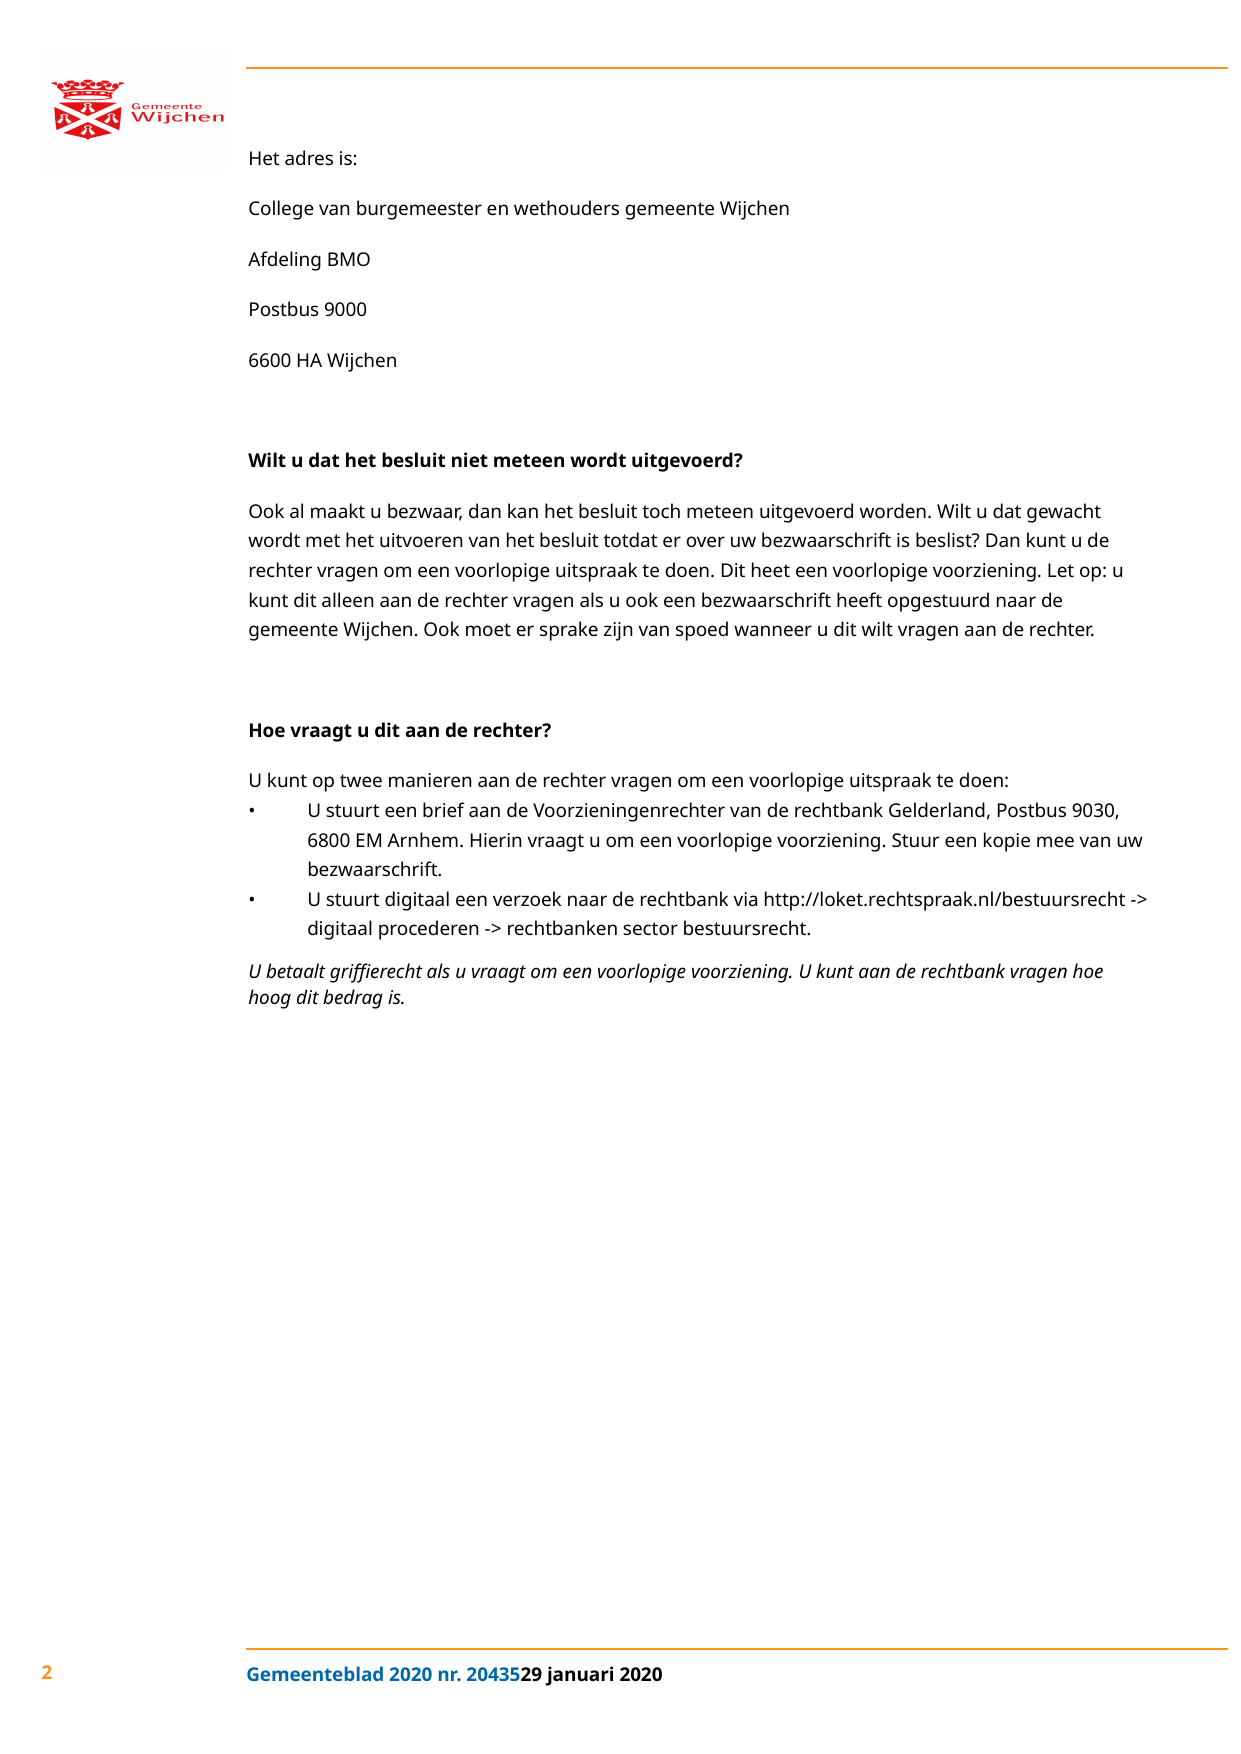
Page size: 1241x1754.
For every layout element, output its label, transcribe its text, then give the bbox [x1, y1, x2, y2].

text Ook al maakt u bezwaar, dan kan het besluit toch meteen uitgevoerd worden. Wilt u dat gewacht wordt met het uitvoeren van het besluit totdat er over uw bezwaarschrift is beslist? Dan kunt u de rechter vragen om een voorlopige uitspraak te doen. Dit heet een voorlopige voorziening. Let op: u kunt dit alleen aan de rechter vragen als u ook een bezwaarschrift heeft opgestuurd naar de gemeente Wijchen. Ook moet er sprake zijn van spoed wanneer u dit wilt vragen aan de rechter. [248, 498, 1152, 642]
text U betaalt griffierecht als u vraagt om een voorlopige voorziening. U kunt aan de rechtbank vragen hoe hoog dit bedrag is. [248, 959, 1152, 1010]
text College van burgemeester en wethouders gemeente Wijchen [248, 196, 1152, 221]
text Postbus 9000 [248, 296, 1152, 322]
text Wilt u dat het besluit niet meteen wordt uitgevoerd? [248, 448, 1152, 473]
picture [41, 47, 231, 172]
list U stuurt een brief aan de Voorzieningenrechter van de rechtbank Gelderland, Postbus 9030, 6800 EM Arnhem. Hierin vraagt u om een voorlopige voorziening. Stuur een kopie mee van uw bezwaarschrift. [248, 797, 1152, 882]
list U stuurt digitaal een verzoek naar de rechtbank via http://loket.rechtspraak.nl/bestuursrecht -> digitaal procederen -> rechtbanken sector bestuursrecht. [248, 886, 1152, 941]
text Afdeling BMO [248, 246, 1152, 272]
text Hoe vraagt u dit aan de rechter? [248, 717, 1152, 743]
text U kunt op twee manieren aan de rechter vragen om een voorlopige uitspraak te doen: [248, 768, 1152, 793]
text 6600 HA Wijchen [248, 347, 1152, 373]
text Het adres is: [248, 145, 1152, 171]
